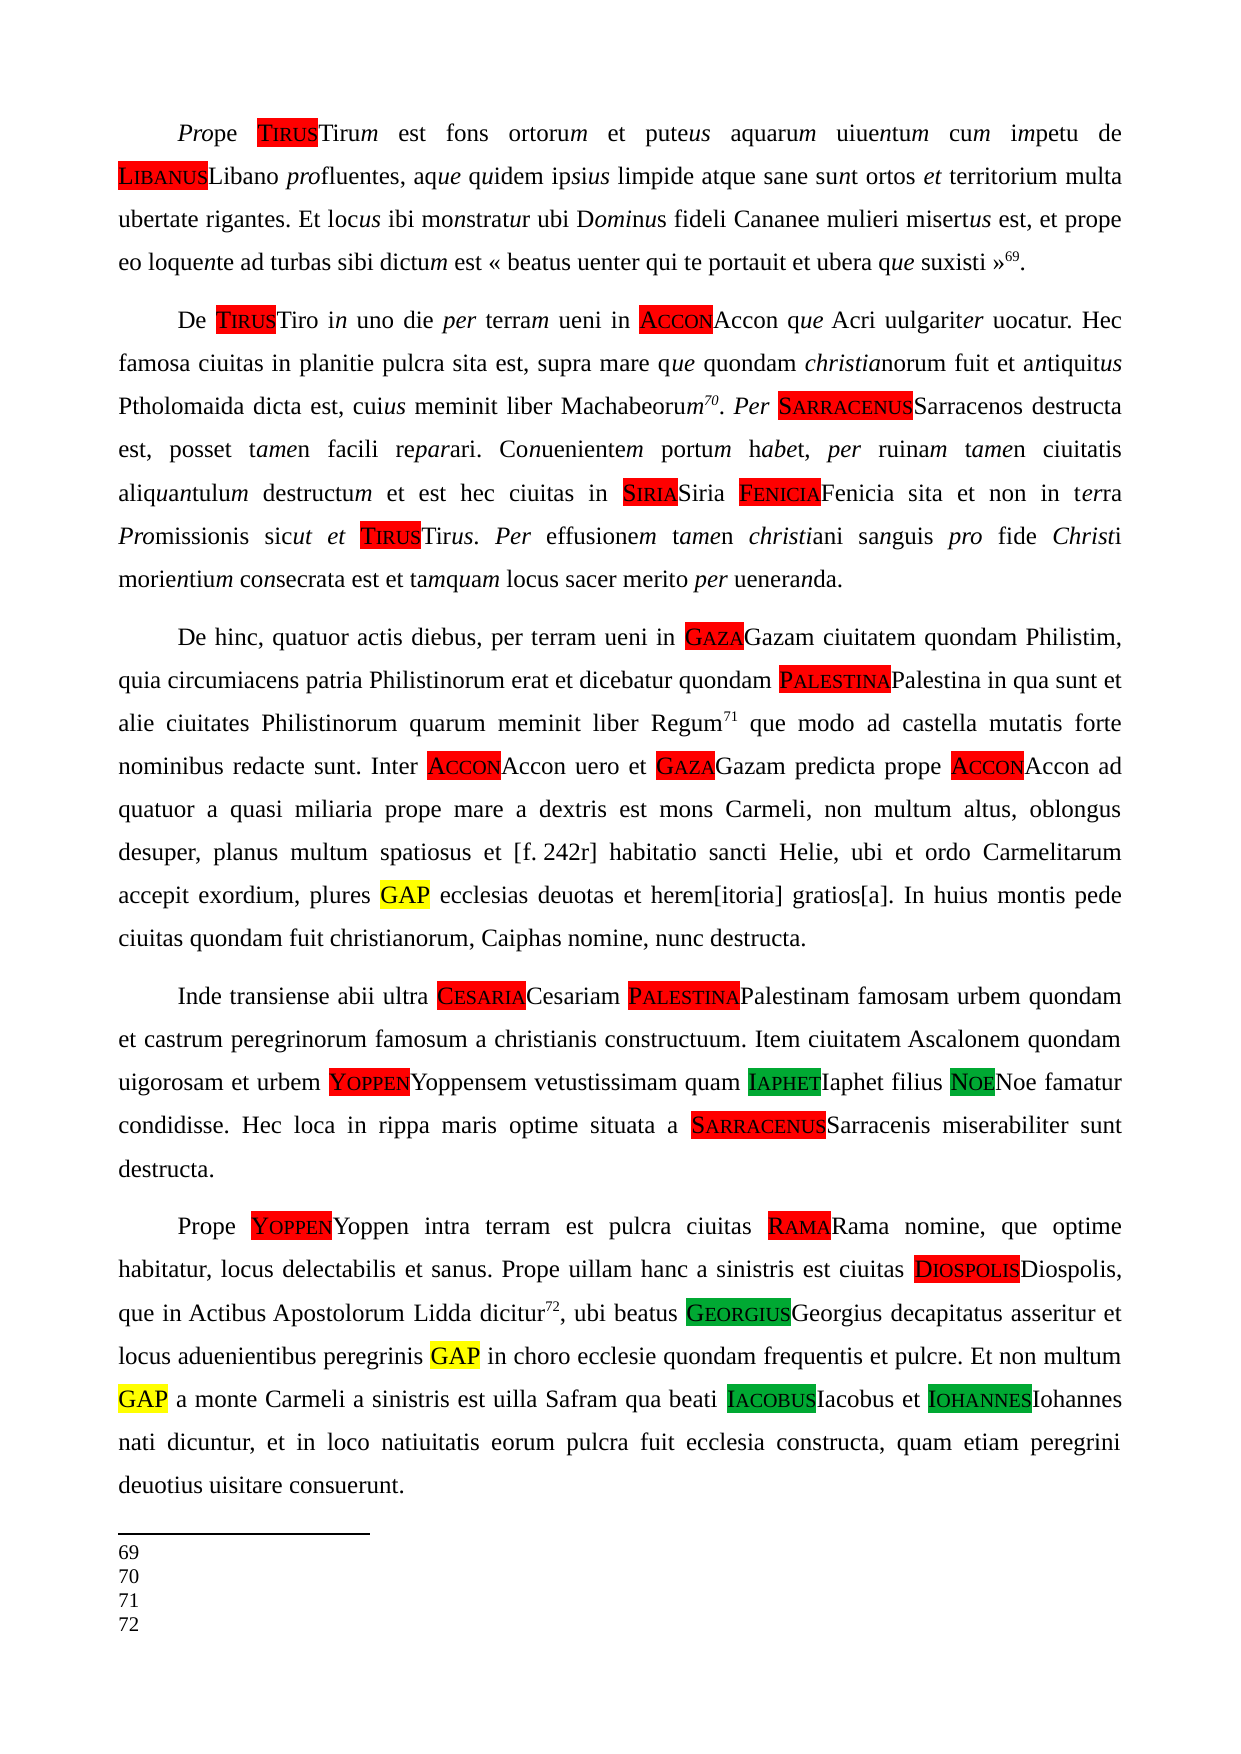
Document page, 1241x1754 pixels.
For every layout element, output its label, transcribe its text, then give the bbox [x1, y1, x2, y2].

text De hinc, quatuor actis diebus, per terram ueni in GazaGazam ciuitatem quondam Philistim, quia circumiacens patria Philistinorum erat et dicebatur quondam PalestinaPalestina in qua sunt et alie ciuitates Philistinorum quarum meminit liber Regum que modo ad castella mutatis forte nominibus redacte sunt. Inter AcconAccon uero et GazaGazam predicta prope AcconAccon ad quatuor a quasi miliaria prope mare a dextris est mons Carmeli, non multum altus, oblongus desuper, planus multum spatiosus et [f. 242r] habitatio sancti Helie, ubi et ordo Carmelitarum accepit exordium, plures GAP ecclesias deuotas et herem[itoria] gratios[a]. In huius montis pede ciuitas quondam fuit christianorum, Caiphas nomine, nunc destructa. [118, 622, 1122, 952]
text Inde transiense abii ultra CesariaCesariam PalestinaPalestinam famosam urbem quondam et castrum peregrinorum famosum a christianis constructuum. Item ciuitatem Ascalonem quondam uigorosam et urbem YoppenYoppensem vetustissimam quam IaphetIaphet filius NoeNoe famatur condidisse. Hec loca in rippa maris optime situata a SarracenusSarracenis miserabiliter sunt destructa. [118, 981, 1122, 1182]
text Prope YoppenYoppen intra terram est pulcra ciuitas RamaRama nomine, que optime habitatur, locus delectabilis et sanus. Prope uillam hanc a sinistris est ciuitas DiospolisDiospolis, que in Actibus Apostolorum Lidda dicitur, ubi beatus GeorgiusGeorgius decapitatus asseritur et locus aduenientibus peregrinis GAP in choro ecclesie quondam frequentis et pulcre. Et non multum GAP a monte Carmeli a sinistris est uilla Safram qua beati IacobusIacobus et IohannesIohannes nati dicuntur, et in loco natiuitatis eorum pulcra fuit ecclesia constructa, quam etiam peregrini deuotius uisitare consuerunt. [118, 1211, 1122, 1499]
text De TirusTiro in uno die per terram ueni in AcconAccon que Acri uulgariter uocatur. Hec famosa ciuitas in planitie pulcra sita est, supra mare que quondam christianorum fuit et antiquitus Ptholomaida dicta est, cuius meminit liber Machabeorum. Per SarracenusSarracenos destructa est, posset tamen facili reparari. Conuenientem portum habet, per ruinam tamen ciuitatis aliquantulum destructum et est hec ciuitas in SiriaSiria FeniciaFenicia sita et non in terra Promissionis sicut et TirusTirus. Per effusionem tamen christiani sanguis pro fide Christi morientium consecrata est et tamquam locus sacer merito per ueneranda. [118, 305, 1122, 593]
text Prope TirusTirum est fons ortorum et puteus aquarum uiuentum cum impetu de LibanusLibano profluentes, aque quidem ipsius limpide atque sane sunt ortos et territorium multa ubertate rigantes. Et locus ibi monstratur ubi Dominus fideli Cananee mulieri misertus est, et prope eo loquente ad turbas sibi dictum est « beatus uenter qui te portauit et ubera que suxisti ». [118, 118, 1122, 276]
